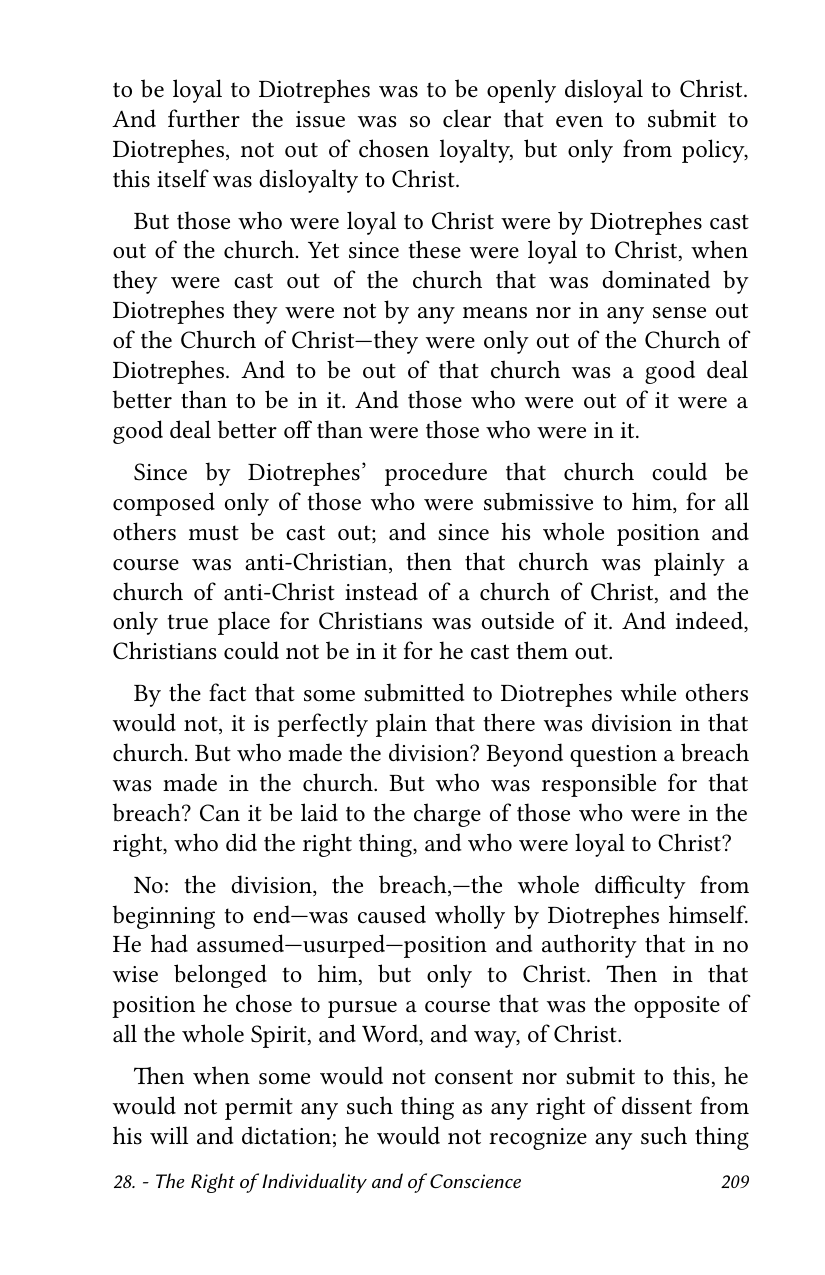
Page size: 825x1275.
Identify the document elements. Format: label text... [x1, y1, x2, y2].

text By the fact that some submitted to Diotrephes while others would not, it is perfectly plain that there was division in that church. But who made the division? Beyond question a breach was made in the church. But who was responsible for that breach? Can it be laid to the charge of those who were in the right, who did the right thing, and who were loyal to Christ? [112, 679, 750, 857]
text Then when some would not consent nor submit to this, he would not permit any such thing as any right of dissent from his will and dictation; he would not recognize any such thing [112, 1062, 750, 1151]
text to be loyal to Diotrephes was to be openly disloyal to Christ. And further the issue was so clear that even to submit to Diotrephes, not out of chosen loyalty, but only from policy, this itself was disloyalty to Christ. [112, 75, 750, 193]
text Since by Diotrephes’ procedure that church could be composed only of those who were submissive to him, for all others must be cast out; and since his whole position and course was anti-Christian, then that church was plainly a church of anti-Christ instead of a church of Christ, and the only true place for Christians was outside of it. And indeed, Christians could not be in it for he cast them out. [112, 458, 750, 666]
text But those who were loyal to Christ were by Diotrephes cast out of the church. Yet since these were loyal to Christ, when they were cast out of the church that was dominated by Diotrephes they were not by any means nor in any sense out of the Church of Christ—they were only out of the Church of Diotrephes. And to be out of that church was a good deal better than to be in it. And those who were out of it were a good deal better off than were those who were in it. [112, 207, 750, 444]
text No: the division, the breach,—the whole difficulty from beginning to end—was caused wholly by Diotrephes himself. He had assumed—usurped—position and authority that in no wise belonged to him, but only to Christ. Then in that position he chose to pursue a course that was the opposite of all the whole Spirit, and Word, and way, of Christ. [112, 871, 750, 1049]
